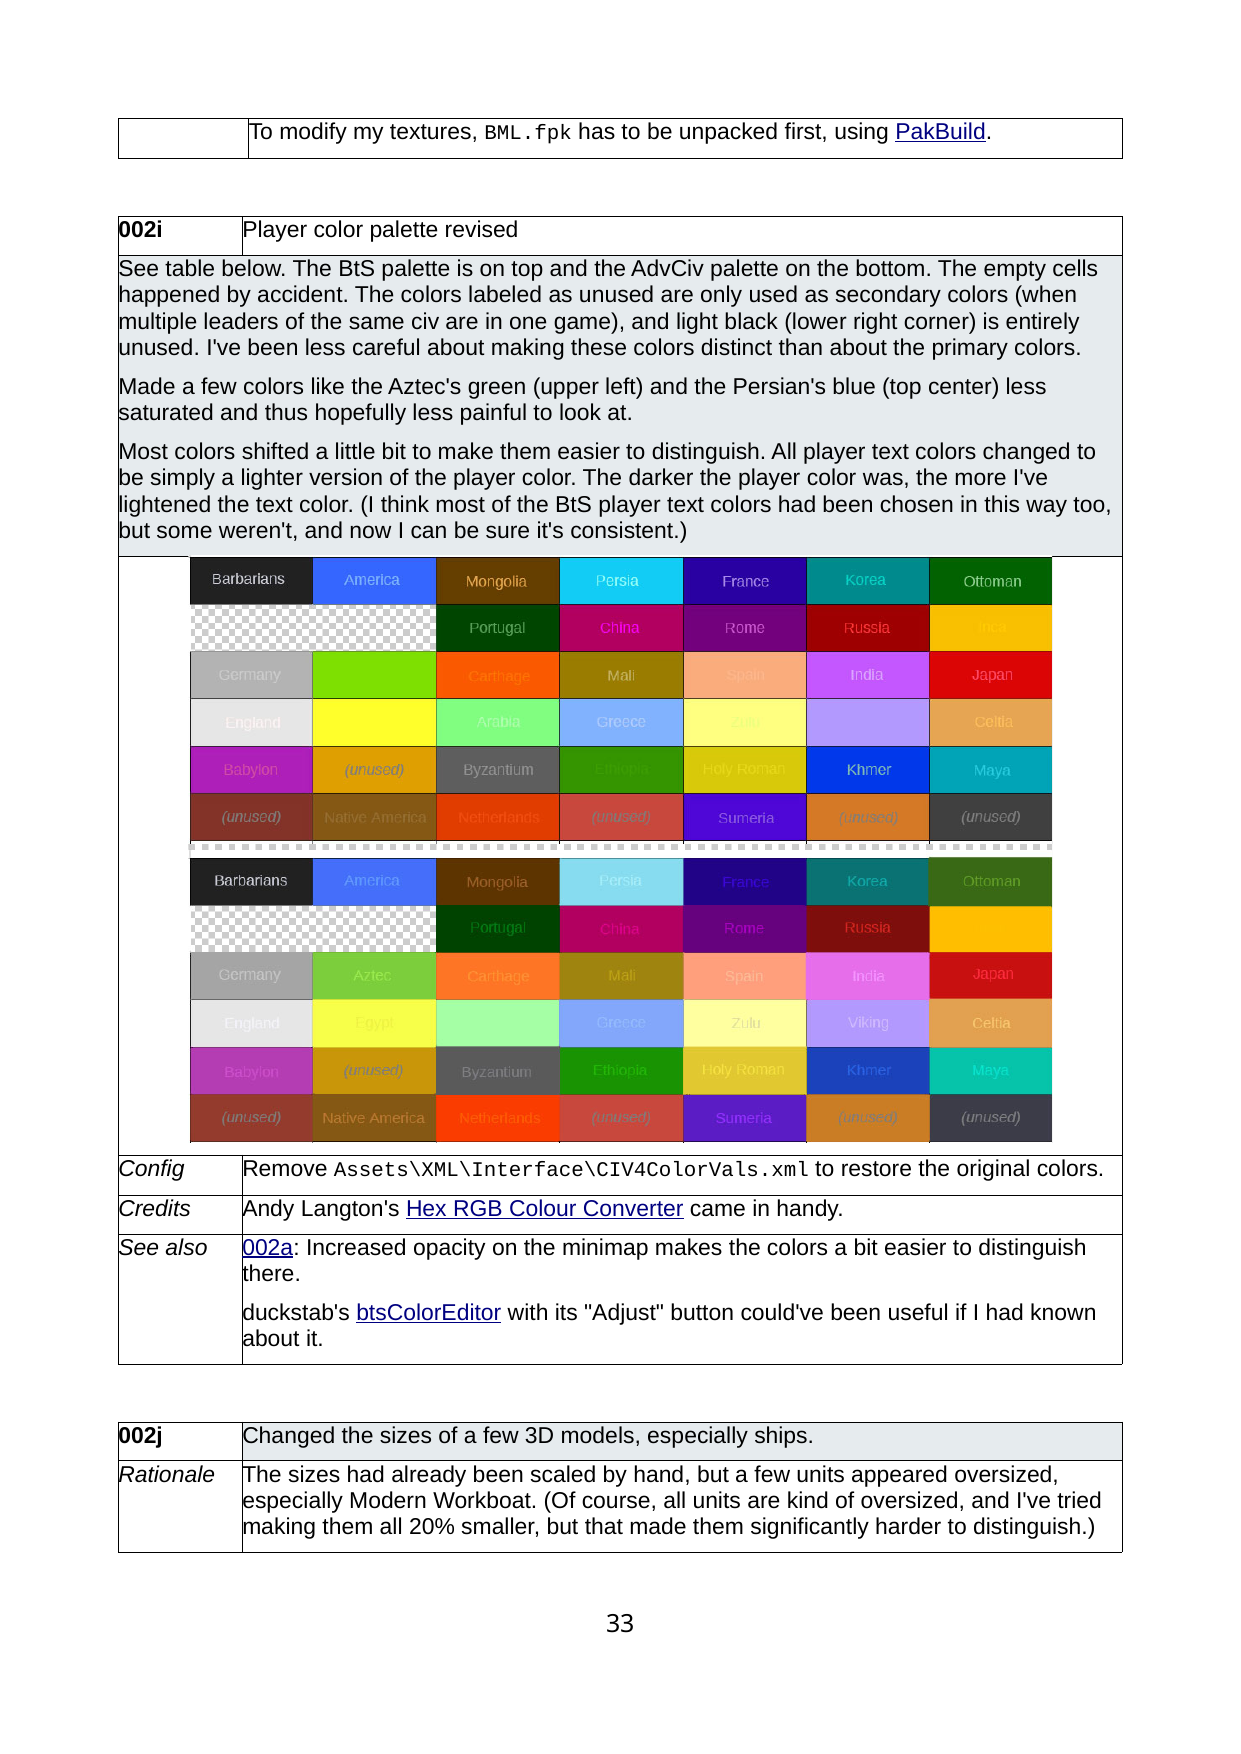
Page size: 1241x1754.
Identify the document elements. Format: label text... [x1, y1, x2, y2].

table_cell Remove Assets\XML\Interface\CIV4ColorVals.xml to restore the original colors. [243, 1156, 1122, 1195]
table_cell Andy Langton's Hex RGB Colour Converter came in handy. [243, 1196, 1122, 1234]
table_cell The sizes had already been scaled by hand, but a few units appeared oversized, especially Modern Workboat. (Of course, all units are kind of oversized, and I've tried making them all 20% smaller, but that made them significantly harder to distinguish.) [243, 1461, 1122, 1552]
table_header Player color palette revised [243, 217, 1122, 255]
table_cell [119, 557, 1122, 1154]
table_cell Credits [119, 1196, 242, 1234]
table_cell [119, 119, 248, 158]
table_cell 002a: Increased opacity on the minimap makes the colors a bit easier to distinguish there. duckstab's btsColorEditor with its "Adjust" button could've been useful if I had known about it. [243, 1235, 1122, 1364]
picture [188, 555, 1053, 1143]
table_header 002j [119, 1423, 242, 1460]
table_cell To modify my textures, BML.fpk has to be unpacked first, using PakBuild. [249, 119, 1122, 158]
table_header 002i [119, 217, 242, 255]
table_header Changed the sizes of a few 3D models, especially ships. [243, 1423, 1122, 1460]
table_cell See also [119, 1235, 242, 1364]
table_cell Rationale [119, 1461, 242, 1552]
table_cell See table below. The BtS palette is on top and the AdvCiv palette on the bottom. The empty cells happened by accident. The colors labeled as unused are only used as secondary colors (when multiple leaders of the same civ are in one game), and light black (lower right corner) is entirely unused. I've been less careful about making these colors distinct than about the primary colors. Made a few colors like the Aztec's green (upper left) and the Persian's blue (top center) less saturated and thus hopefully less painful to look at. Most colors shifted a little bit to make them easier to distinguish. All player text colors changed to be simply a lighter version of the player color. The darker the player color was, the more I've lightened the text color. (I think most of the BtS player text colors had been chosen in this way too, but some weren't, and now I can be sure it's consistent.) [119, 256, 1122, 556]
table_cell Config [119, 1156, 242, 1195]
